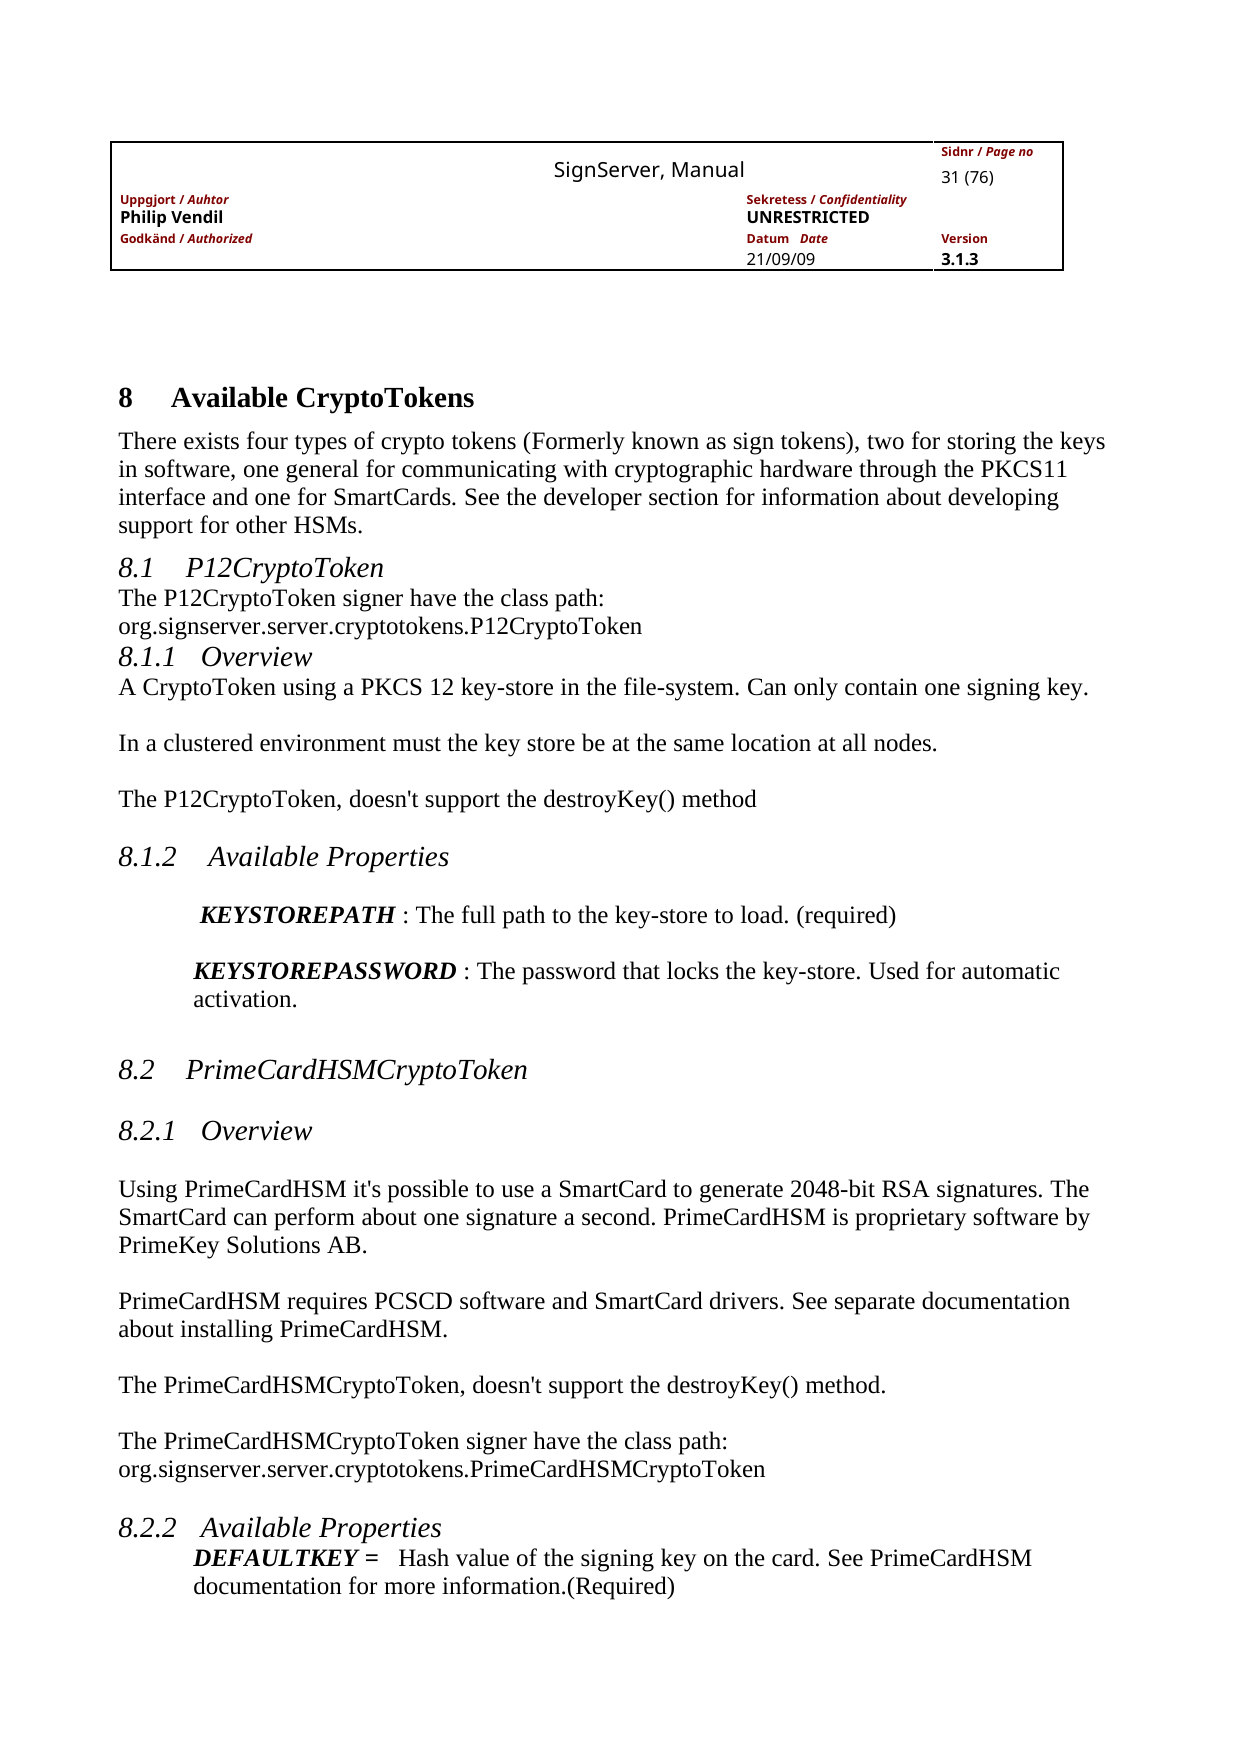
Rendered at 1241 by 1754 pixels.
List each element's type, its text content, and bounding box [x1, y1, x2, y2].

text PrimeCardHSM requires PCSCD software and SmartCard drivers. See separate documentation about installing PrimeCardHSM. [118, 1287, 1122, 1343]
subtitle Overview [118, 1114, 1122, 1147]
text A CryptoToken using a PKCS 12 key-store in the file-system. Can only contain one signing key. [118, 672, 1122, 701]
text KEYSTOREPASSWORD : The password that locks the key-store. Used for automatic activation. [193, 957, 1122, 1013]
text DEFAULTKEY = Hash value of the signing key on the card. See PrimeCardHSM documentation for more information.(Required) [193, 1543, 1122, 1599]
subtitle Available Properties [118, 841, 1122, 873]
subtitle Available CryptoTokens [118, 382, 1122, 414]
text In a clustered environment must the key store be at the same location at all nodes. [118, 728, 1122, 757]
text The PrimeCardHSMCryptoToken signer have the class path: org.signserver.server.cryptotokens.PrimeCardHSMCryptoToken [118, 1427, 1122, 1483]
text Using PrimeCardHSM it's possible to use a SmartCard to generate 2048-bit RSA signatures. The SmartCard can perform about one signature a second. PrimeCardHSM is proprietary software by PrimeKey Solutions AB. [118, 1175, 1122, 1259]
text KEYSTOREPATH : The full path to the key-store to load. (required) [193, 901, 1122, 929]
subtitle P12CryptoToken [118, 551, 1122, 584]
subtitle Available Properties [118, 1511, 1122, 1543]
subtitle PrimeCardHSMCryptoToken [118, 1054, 1122, 1086]
text The PrimeCardHSMCryptoToken, doesn't support the destroyKey() method. [118, 1371, 1122, 1399]
text There exists four types of crypto tokens (Formerly known as sign tokens), two for storing the keys in software, one general for communicating with cryptographic hardware through the PKCS11 interface and one for SmartCards. See the developer section for information about developing support for other HSMs. [118, 427, 1122, 539]
text The P12CryptoToken, doesn't support the destroyKey() method [118, 784, 1122, 813]
subtitle Overview [118, 640, 1122, 672]
text The P12CryptoToken signer have the class path: org.signserver.server.cryptotokens.P12CryptoToken [118, 584, 1122, 640]
